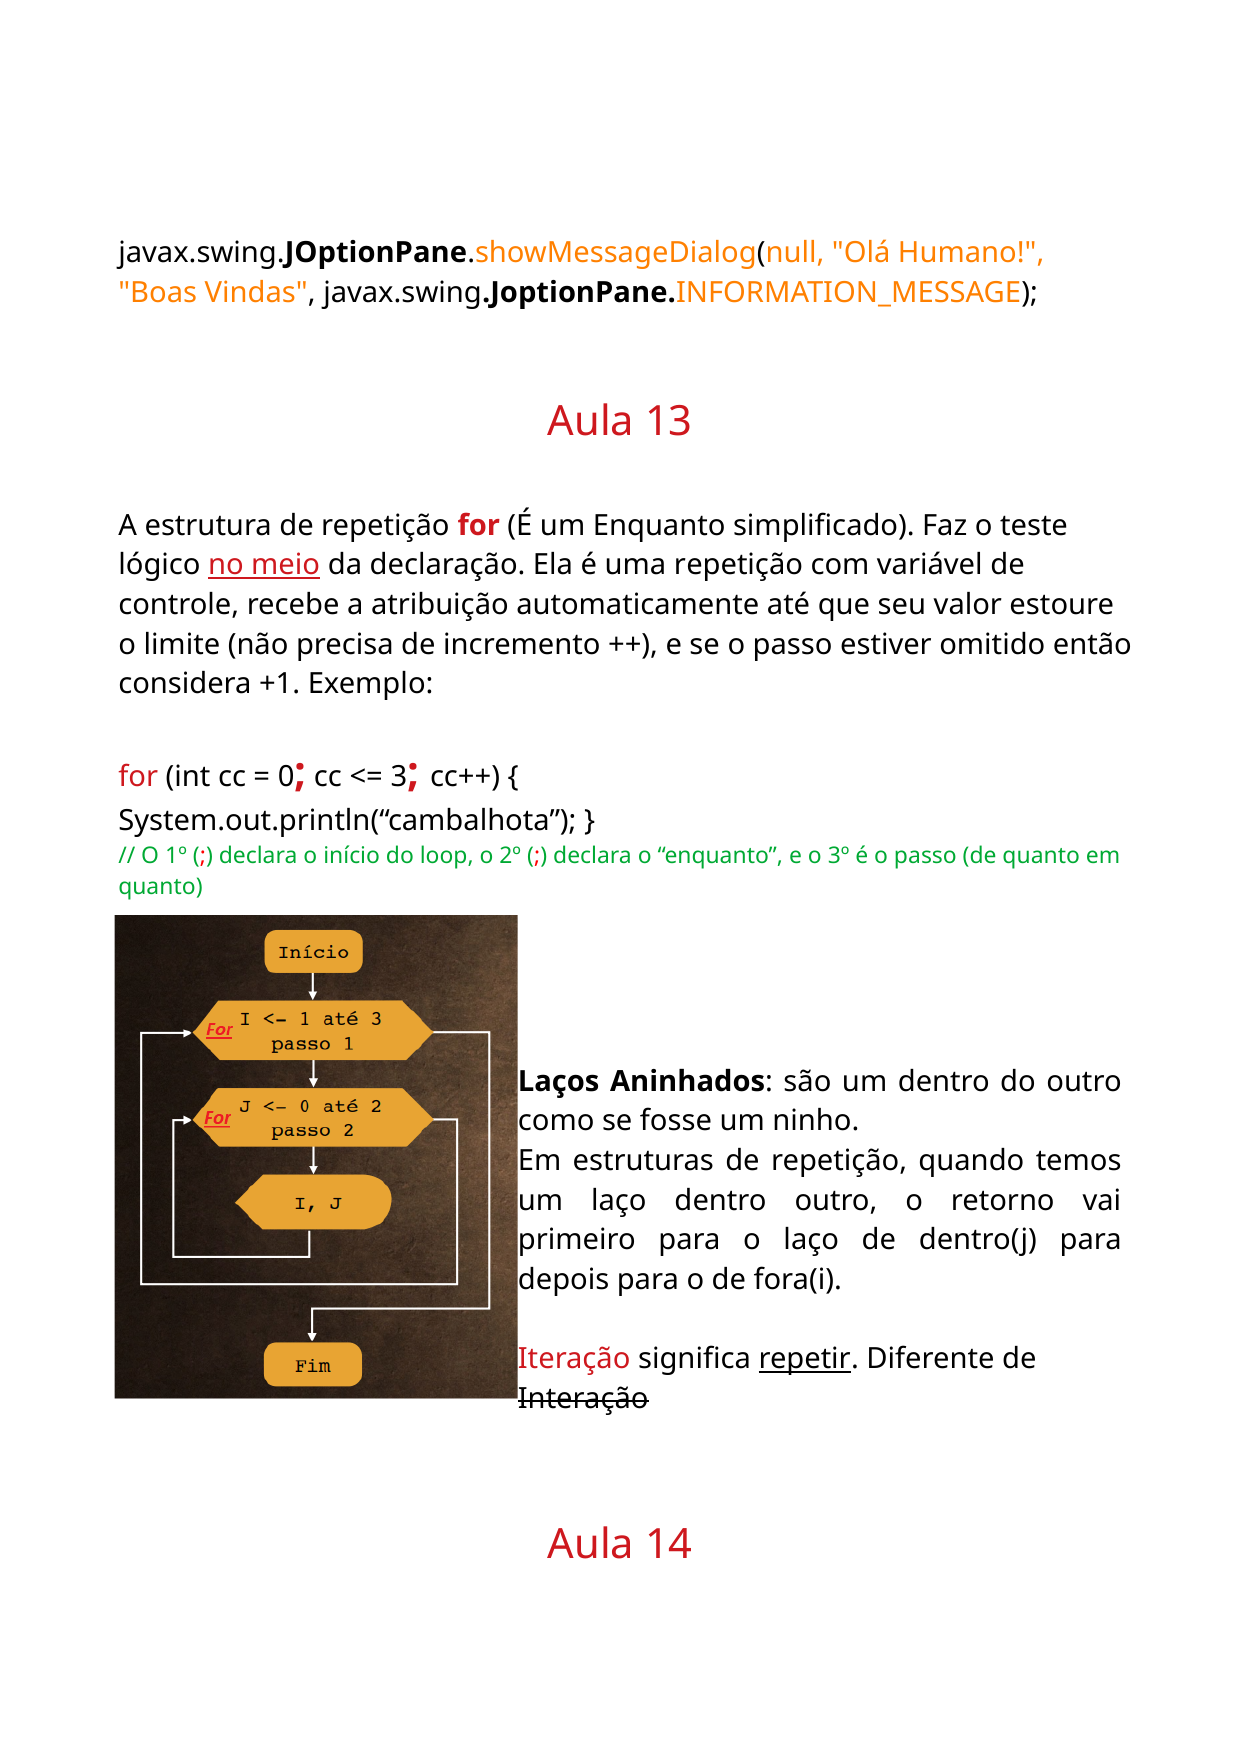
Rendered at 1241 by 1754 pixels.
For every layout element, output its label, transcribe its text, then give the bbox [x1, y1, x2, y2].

picture [114, 915, 518, 1399]
text // O 1º (;) declara o início do loop, o 2º (;) declara o “enquanto”, e o 3º é o passo (de quanto em quanto) [118, 838, 1175, 901]
text javax.swing.JOptionPane.showMessageDialog(null, "Olá Humano!", "Boas Vindas", javax.swing.JoptionPane.INFORMATION_MESSAGE); [118, 232, 1122, 311]
text for (int cc = 0; cc <= 3; cc++) { [118, 742, 1122, 799]
text Aula 13 [118, 390, 1122, 447]
text Aula 14 [118, 1513, 1122, 1570]
text System.out.println(“cambalhota”); } [118, 799, 1122, 838]
text Iteração significa repetir. Diferente de Interação [118, 1338, 1169, 1417]
text Em estruturas de repetição, quando temos um laço dentro outro, o retorno vai primeiro para o laço de dentro(j) para depois para o de fora(i). [518, 1139, 1122, 1298]
text A estrutura de repetição for (É um Enquanto simplificado). Faz o teste lógico no meio da declaração. Ela é uma repetição com variável de controle, recebe a atribuição automaticamente até que seu valor estoure o limite (não precisa de incremento ++), e se o passo estiver omitido então considera +1. Exemplo: [118, 504, 1134, 702]
text Laços Aninhados: são um dentro do outro como se fosse um ninho. [518, 1060, 1122, 1139]
